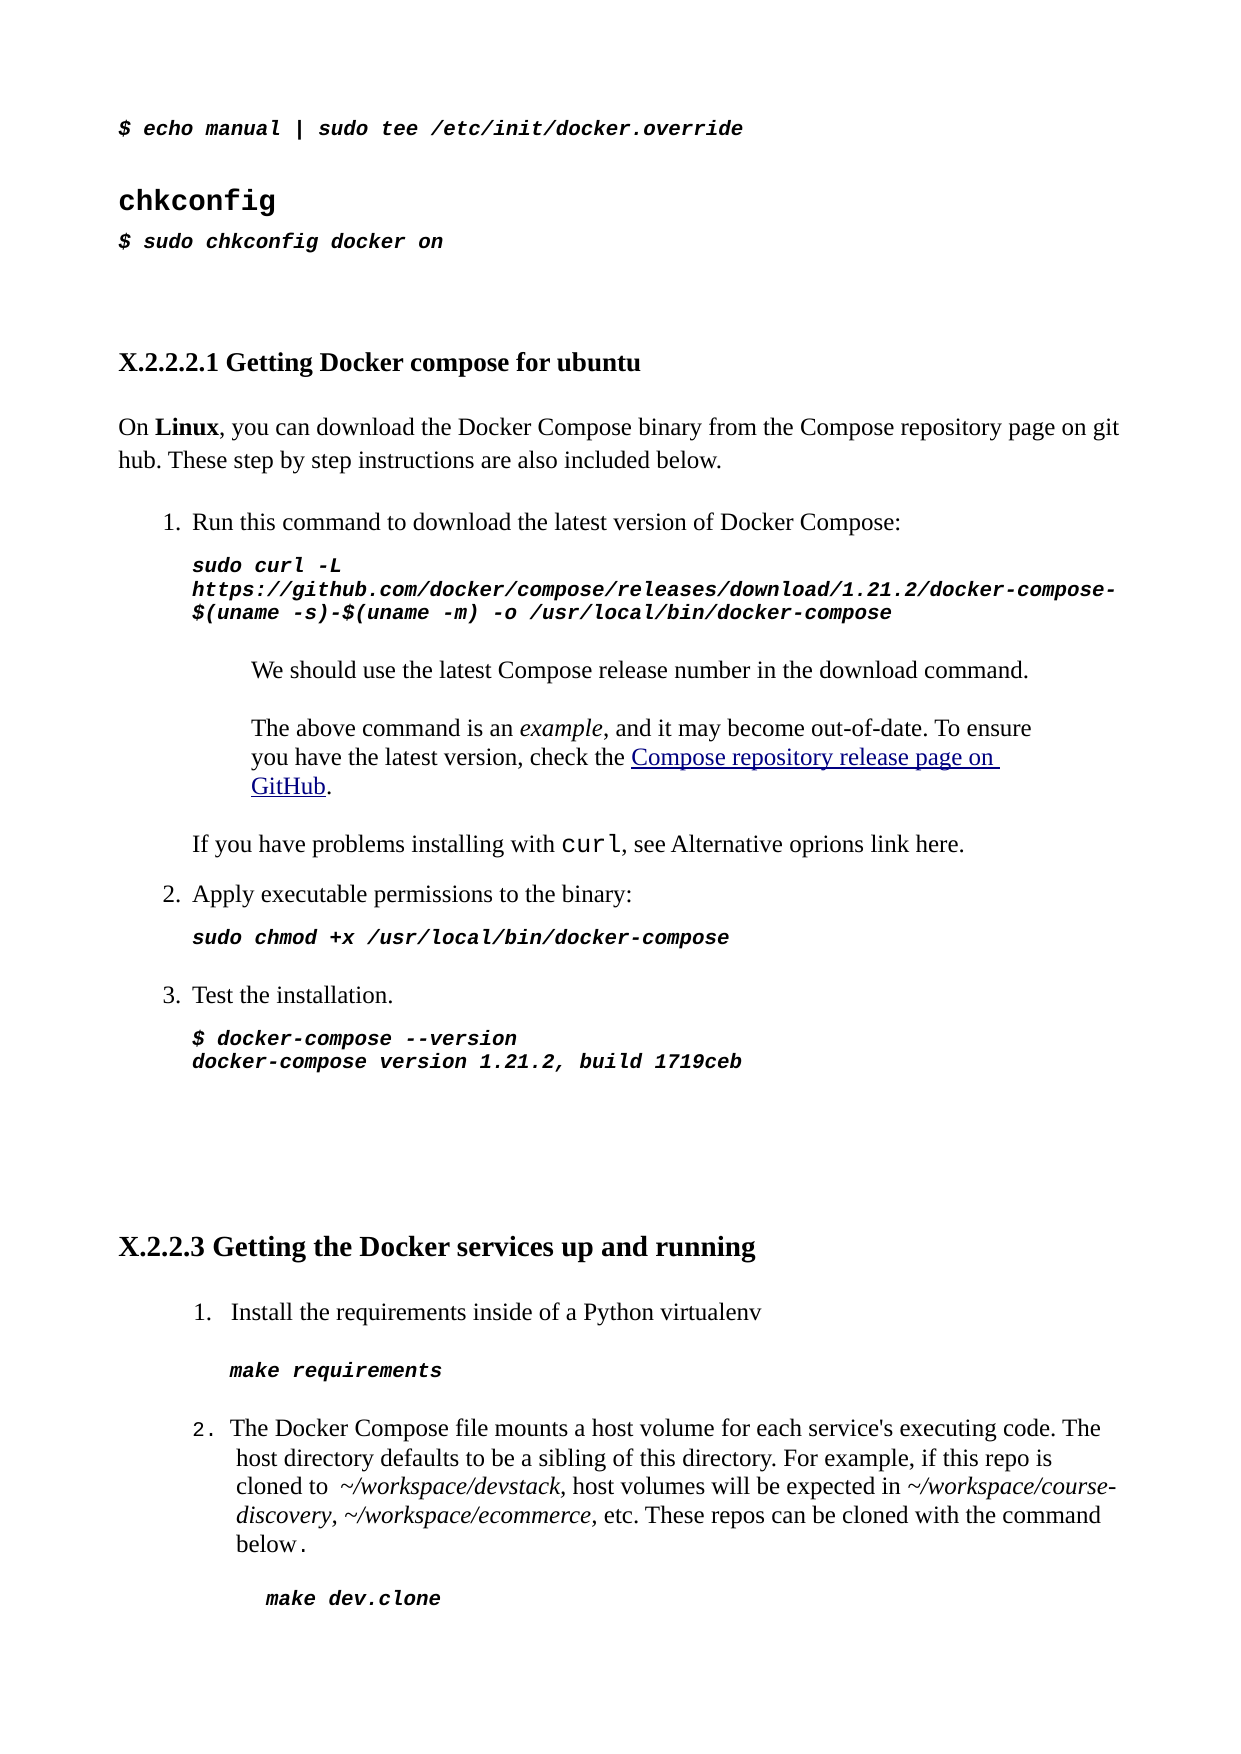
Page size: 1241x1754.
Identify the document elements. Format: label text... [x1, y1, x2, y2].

text On Linux, you can download the Docker Compose binary from the Compose repository page on git hub. These step by step instructions are also included below. [118, 412, 1122, 473]
subtitle chkconfig [118, 186, 1122, 219]
text make requirements [118, 1360, 1122, 1383]
text 2. The Docker Compose file mounts a host volume for each service's executing code. The host directory defaults to be a sibling of this directory. For example, if this repo is cloned to ~/workspace/devstack, host volumes will be expected in ~/workspace/course- discovery, ~/workspace/ecommerce, etc. These repos can be cloned with the command below. [118, 1413, 1122, 1558]
list $ docker-compose --version [162, 1028, 1122, 1051]
list sudo curl -L https://github.com/docker/compose/releases/download/1.21.2/docker-compose-$(uname -s)-$(uname -m) -o /usr/local/bin/docker-compose [162, 555, 1122, 626]
list We should use the latest Compose release number in the download command. [221, 655, 1063, 684]
list Test the installation. [162, 980, 1122, 1009]
list Install the requirements inside of a Python virtualenv [193, 1297, 1122, 1326]
text make dev.clone [118, 1588, 1122, 1612]
text X.2.2.2.1 Getting Docker compose for ubuntu [118, 347, 1122, 378]
list The above command is an example, and it may become out-of-date. To ensure you have the latest version, check the Compose repository release page on GitHub. [221, 713, 1063, 800]
list sudo chmod +x /usr/local/bin/docker-compose [162, 927, 1122, 951]
list If you have problems installing with curl, see Alternative oprions link here. [162, 829, 1122, 860]
text $ sudo chkconfig docker on [118, 231, 1122, 255]
text X.2.2.3 Getting the Docker services up and running [118, 1229, 1063, 1263]
list Run this command to download the latest version of Docker Compose: [162, 507, 1122, 536]
text $ echo manual | sudo tee /etc/init/docker.override [118, 118, 1122, 142]
list Apply executable permissions to the binary: [162, 879, 1122, 908]
list docker-compose version 1.21.2, build 1719ceb [162, 1051, 1122, 1075]
